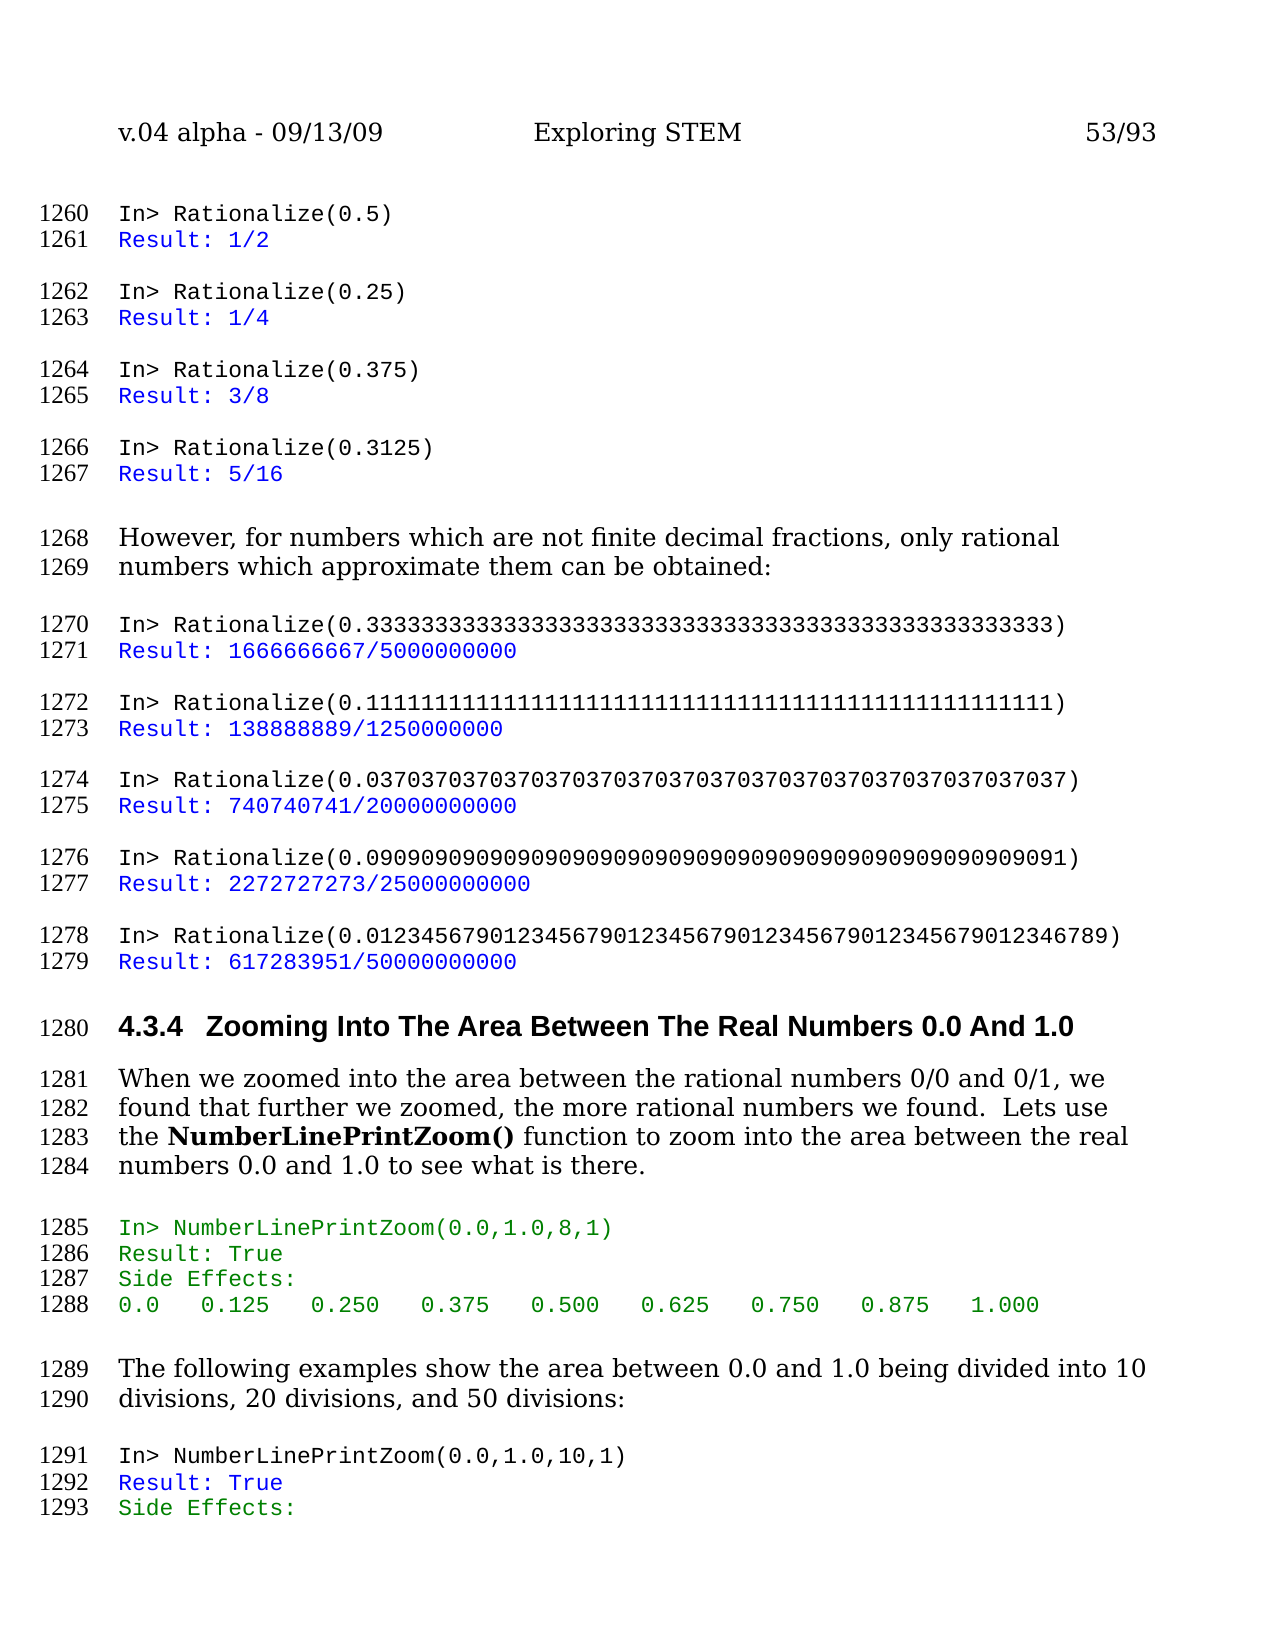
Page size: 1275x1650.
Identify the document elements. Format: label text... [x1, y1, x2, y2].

text Result: 1/2 [118, 229, 1157, 254]
text In> Rationalize(0.012345679012345679012345679012345679012345679012346789) [118, 924, 1157, 950]
text In> Rationalize(0.25) [118, 281, 1157, 306]
text Result: True [118, 1242, 1157, 1268]
text In> Rationalize(0.5) [118, 203, 1157, 229]
text However, for numbers which are not finite decimal fractions, only rational numbers which approximate them can be obtained: [118, 523, 1157, 581]
text Result: 2272727273/25000000000 [118, 873, 1157, 898]
text Result: 3/8 [118, 384, 1157, 410]
text Side Effects: [118, 1497, 1157, 1523]
text In> NumberLinePrintZoom(0.0,1.0,8,1) [118, 1216, 1157, 1242]
text Side Effects: [118, 1268, 1157, 1294]
text The following examples show the area between 0.0 and 1.0 being divided into 10 divisions, 20 divisions, and 50 divisions: [118, 1354, 1157, 1413]
text Result: 740740741/20000000000 [118, 795, 1157, 821]
text Result: 1/4 [118, 306, 1157, 332]
text 0.0 0.125 0.250 0.375 0.500 0.625 0.750 0.875 1.000 [118, 1294, 1157, 1320]
text In> Rationalize(0.11111111111111111111111111111111111111111111111111) [118, 691, 1157, 717]
text Result: 1666666667/5000000000 [118, 639, 1157, 665]
text Result: 138888889/1250000000 [118, 717, 1157, 743]
text In> Rationalize(0.33333333333333333333333333333333333333333333333333) [118, 613, 1157, 639]
text In> Rationalize(0.3125) [118, 436, 1157, 462]
text In> Rationalize(0.375) [118, 358, 1157, 384]
text Result: 617283951/50000000000 [118, 950, 1157, 976]
text When we zoomed into the area between the rational numbers 0/0 and 0/1, we found that further we zoomed, the more rational numbers we found. Lets use the NumberLinePrintZoom() function to zoom into the area between the real numbers 0.0 and 1.0 to see what is there. [118, 1064, 1157, 1181]
subtitle Zooming Into The Area Between The Real Numbers 0.0 And 1.0 [118, 1009, 1157, 1043]
text In> NumberLinePrintZoom(0.0,1.0,10,1) [118, 1445, 1157, 1471]
text Result: True [118, 1471, 1157, 1497]
text In> Rationalize(0.037037037037037037037037037037037037037037037037037) [118, 769, 1157, 795]
text Result: 5/16 [118, 462, 1157, 488]
text In> Rationalize(0.090909090909090909090909090909090909090909090909091) [118, 847, 1157, 873]
